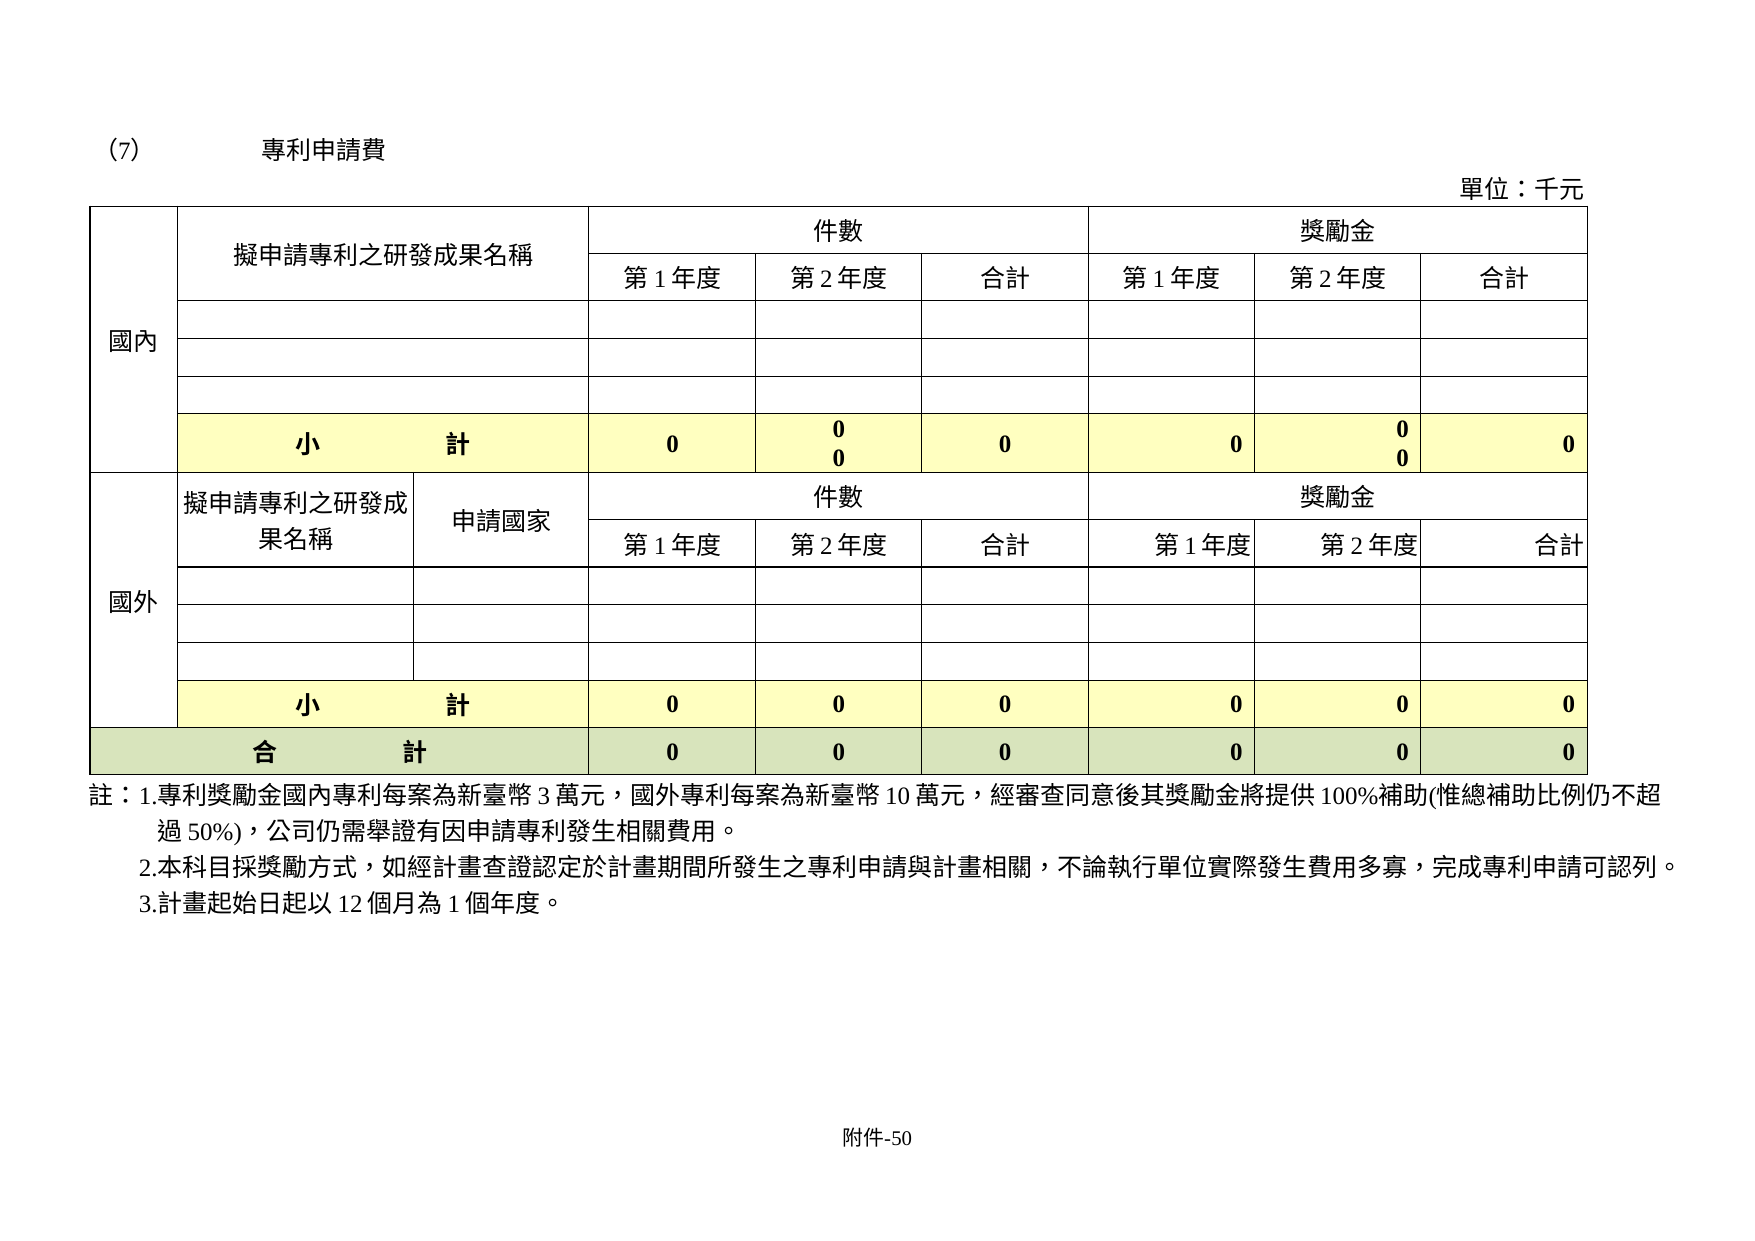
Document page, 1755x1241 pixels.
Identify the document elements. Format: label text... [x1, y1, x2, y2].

table_cell [414, 643, 588, 679]
table_cell 擬申請專利之研發成果名稱 [178, 473, 413, 566]
table_cell 第2年度 [1255, 254, 1420, 300]
table_cell [922, 568, 1088, 604]
table_cell [922, 605, 1088, 642]
table_cell 合計 [922, 254, 1088, 300]
table_cell [922, 339, 1088, 376]
table_cell [1089, 339, 1254, 376]
table_cell 合計 [1421, 254, 1587, 300]
table_cell 件數 [589, 473, 1088, 519]
table_cell 0 [756, 681, 921, 727]
table_cell 0 [1255, 681, 1420, 727]
table_cell [1089, 377, 1254, 413]
table_cell 第1年度 [589, 520, 755, 566]
table_cell 合計 [1421, 520, 1587, 566]
text 註：1.專利獎勵金國內專利每案為新臺幣3萬元，國外專利每案為新臺幣10萬元，經審查同意後其獎勵金將提供100%補助(惟總補助比例仍不超過50%)，公司仍需舉證有因申請專利發生相關費用。 [89, 775, 1665, 848]
table_cell 0 [1089, 414, 1254, 472]
table_cell 0 [589, 681, 755, 727]
table_cell [589, 605, 755, 642]
table_cell [589, 339, 755, 376]
table_cell [1089, 605, 1254, 642]
table_cell [1255, 568, 1420, 604]
table_cell [178, 605, 413, 642]
text 3.計畫起始日起以12個月為1個年度。 [138, 884, 1665, 920]
table_cell [589, 301, 755, 338]
table_cell 0 0 [1255, 414, 1420, 472]
table_cell [756, 339, 921, 376]
table_cell [1421, 301, 1587, 338]
table_cell 合 計 [91, 728, 588, 774]
table_cell [1421, 568, 1587, 604]
text 2.本科目採獎勵方式，如經計畫查證認定於計畫期間所發生之專利申請與計畫相關，不論執行單位實際發生費用多寡，完成專利申請可認列。 [138, 848, 1665, 884]
table_cell 0 [589, 728, 755, 774]
table_cell 第2年度 [756, 520, 921, 566]
table_cell 0 [1089, 681, 1254, 727]
table_cell 0 [1421, 681, 1587, 727]
table_cell [1421, 339, 1587, 376]
table_cell [756, 377, 921, 413]
table_cell [756, 301, 921, 338]
table_cell 單位：千元 [90, 168, 1587, 206]
table_cell 第1年度 [1089, 254, 1254, 300]
table_cell [178, 643, 413, 679]
table_cell 0 [1255, 728, 1420, 774]
table_cell [178, 339, 588, 376]
table_cell 件數 [589, 207, 1088, 253]
table_cell 小 計 [178, 414, 588, 472]
table_cell 0 0 [756, 414, 921, 472]
table_cell [1255, 377, 1420, 413]
table_cell [1421, 643, 1587, 679]
table_cell 合計 [922, 520, 1088, 566]
table_cell [1255, 643, 1420, 679]
table_cell [589, 643, 755, 679]
table_cell [756, 643, 921, 679]
table_cell 國內 [91, 207, 177, 472]
table_cell [589, 377, 755, 413]
table_cell [1089, 643, 1254, 679]
table_cell [1255, 605, 1420, 642]
table_cell [414, 568, 588, 604]
table_cell [756, 605, 921, 642]
table_cell [1421, 605, 1587, 642]
table_cell 國外 [91, 473, 177, 727]
table_cell 0 [922, 681, 1088, 727]
table_cell 0 [756, 728, 921, 774]
table_cell [1089, 301, 1254, 338]
table_cell [178, 568, 413, 604]
table_cell 獎勵金 [1089, 473, 1587, 519]
table_cell [1089, 568, 1254, 604]
table_cell 0 [1421, 414, 1587, 472]
table_cell [414, 605, 588, 642]
table_cell 0 [1421, 728, 1587, 774]
table_cell 擬申請專利之研發成果名稱 [178, 207, 588, 300]
table_cell 獎勵金 [1089, 207, 1587, 253]
table_cell [922, 643, 1088, 679]
table_cell 0 [922, 728, 1088, 774]
table_cell 第2年度 [756, 254, 921, 300]
table_cell [178, 377, 588, 413]
table_cell 0 [589, 414, 755, 472]
table_cell 第1年度 [589, 254, 755, 300]
table_cell [178, 301, 588, 338]
table_cell [589, 568, 755, 604]
table_cell [922, 301, 1088, 338]
table_cell 第1年度 [1089, 520, 1254, 566]
table_cell 第2年度 [1255, 520, 1420, 566]
table_cell 小 計 [178, 681, 588, 727]
table_cell [922, 377, 1088, 413]
table_cell 0 [922, 414, 1088, 472]
table_cell 0 [1089, 728, 1254, 774]
table_cell [1255, 301, 1420, 338]
table_cell [1421, 377, 1587, 413]
table_cell 申請國家 [414, 473, 588, 566]
table_cell [756, 568, 921, 604]
table_cell [1255, 339, 1420, 376]
table_header 專利申請費 [90, 126, 1587, 168]
